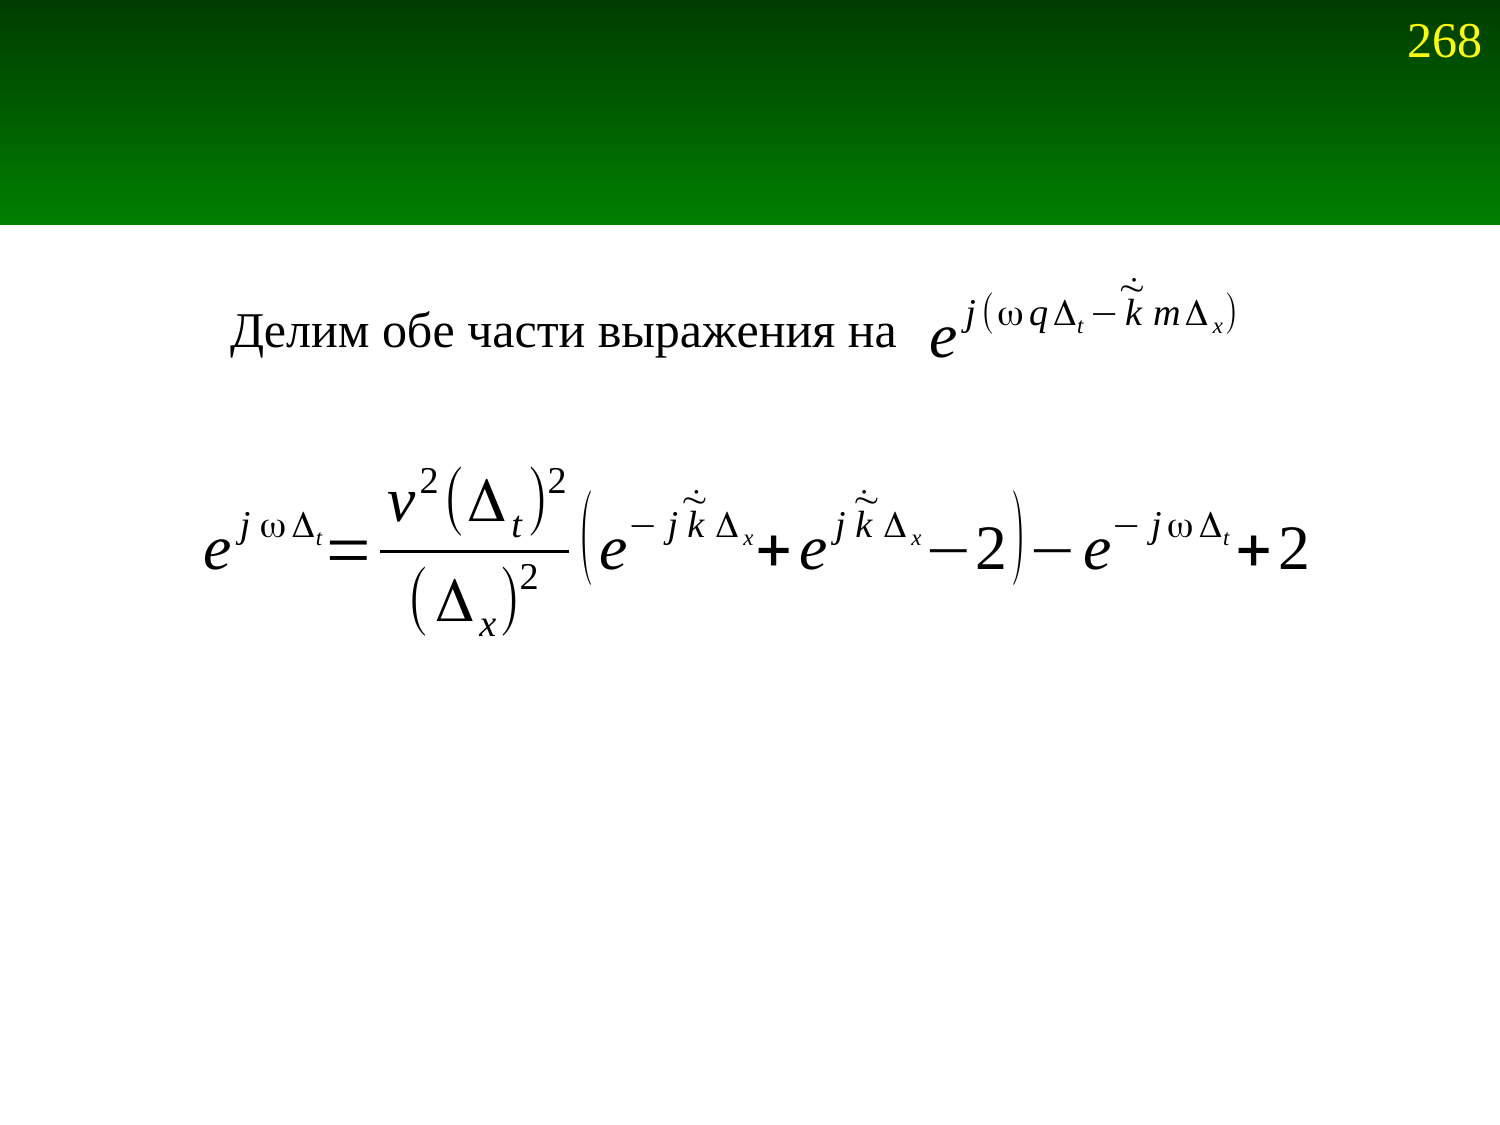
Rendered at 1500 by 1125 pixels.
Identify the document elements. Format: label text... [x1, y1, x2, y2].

chart [187, 458, 1325, 645]
text_box Делим обе части выражения на [215, 289, 913, 365]
chart [913, 277, 1252, 371]
